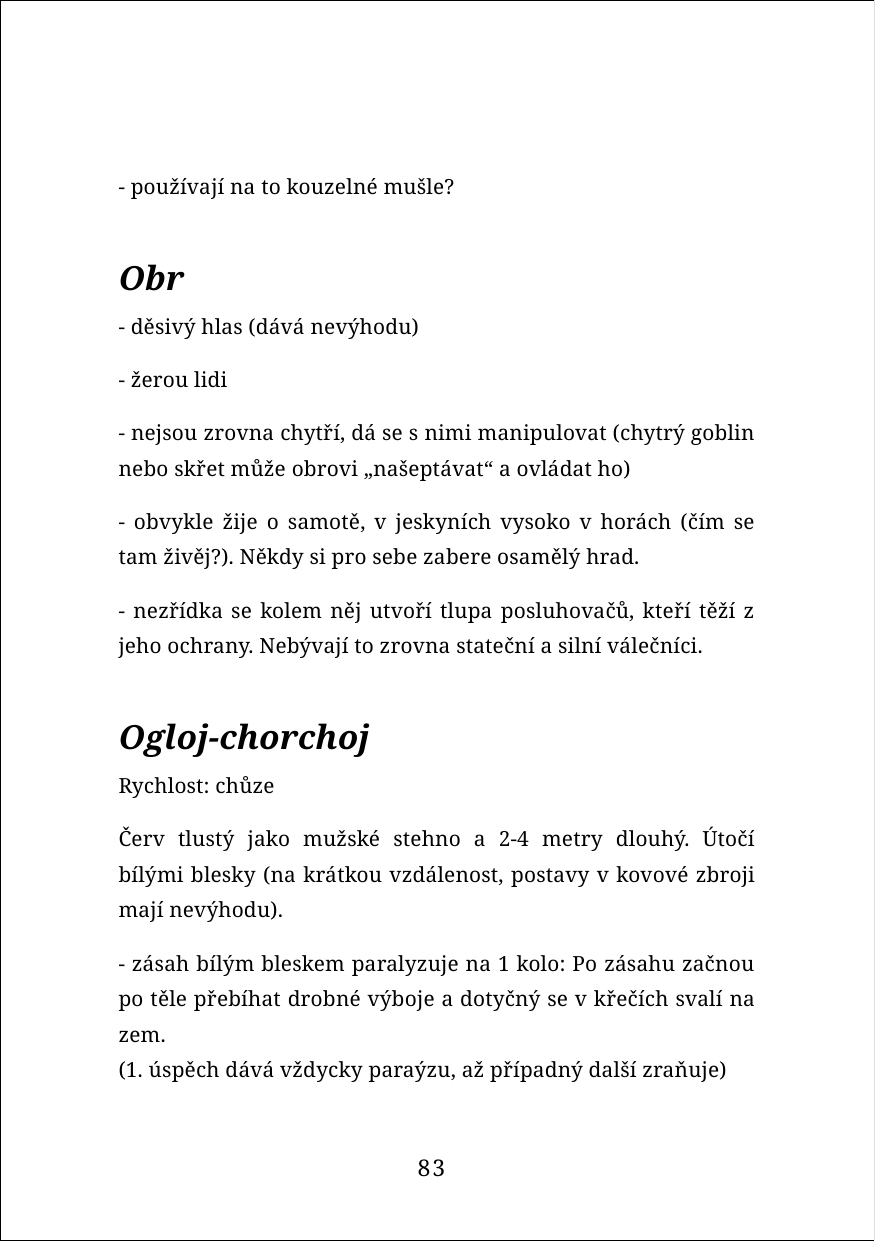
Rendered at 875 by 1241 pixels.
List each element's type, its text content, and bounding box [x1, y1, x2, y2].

text - obvykle žije o samotě, v jeskyních vysoko v horách (čím se tam živěj?). Někdy si pro sebe zabere osamělý hrad. [118, 507, 756, 571]
text - žerou lidi [118, 365, 756, 393]
text - nejsou zrovna chytří, dá se s nimi manipulovat (chytrý goblin nebo skřet může obrovi „našeptávat“ a ovládat ho) [118, 418, 756, 482]
text Červ tlustý jako mužské stehno a 2-4 metry dlouhý. Útočí bílými blesky (na krátkou vzdálenost, postavy v kovové zbroji mají nevýhodu). [118, 824, 756, 924]
text Rychlost: chůze [118, 771, 756, 800]
text - děsivý hlas (dává nevýhodu) [118, 312, 756, 340]
text - používají na to kouzelné mušle? [118, 172, 756, 200]
text - nezřídka se kolem něj utvoří tlupa posluhovačů, kteří těží z jeho ochrany. Nebývají to zrovna stateční a silní válečníci. [118, 596, 756, 660]
subtitle Ogloj-chorchoj [118, 714, 756, 759]
text - zásah bílým bleskem paralyzuje na 1 kolo: Po zásahu začnou po těle přebíhat drobné výboje a dotyčný se v křečích svalí na zem. (1. úspěch dává vždycky paraýzu, až případný další zraňuje) [118, 949, 756, 1084]
subtitle Obr [118, 254, 756, 300]
